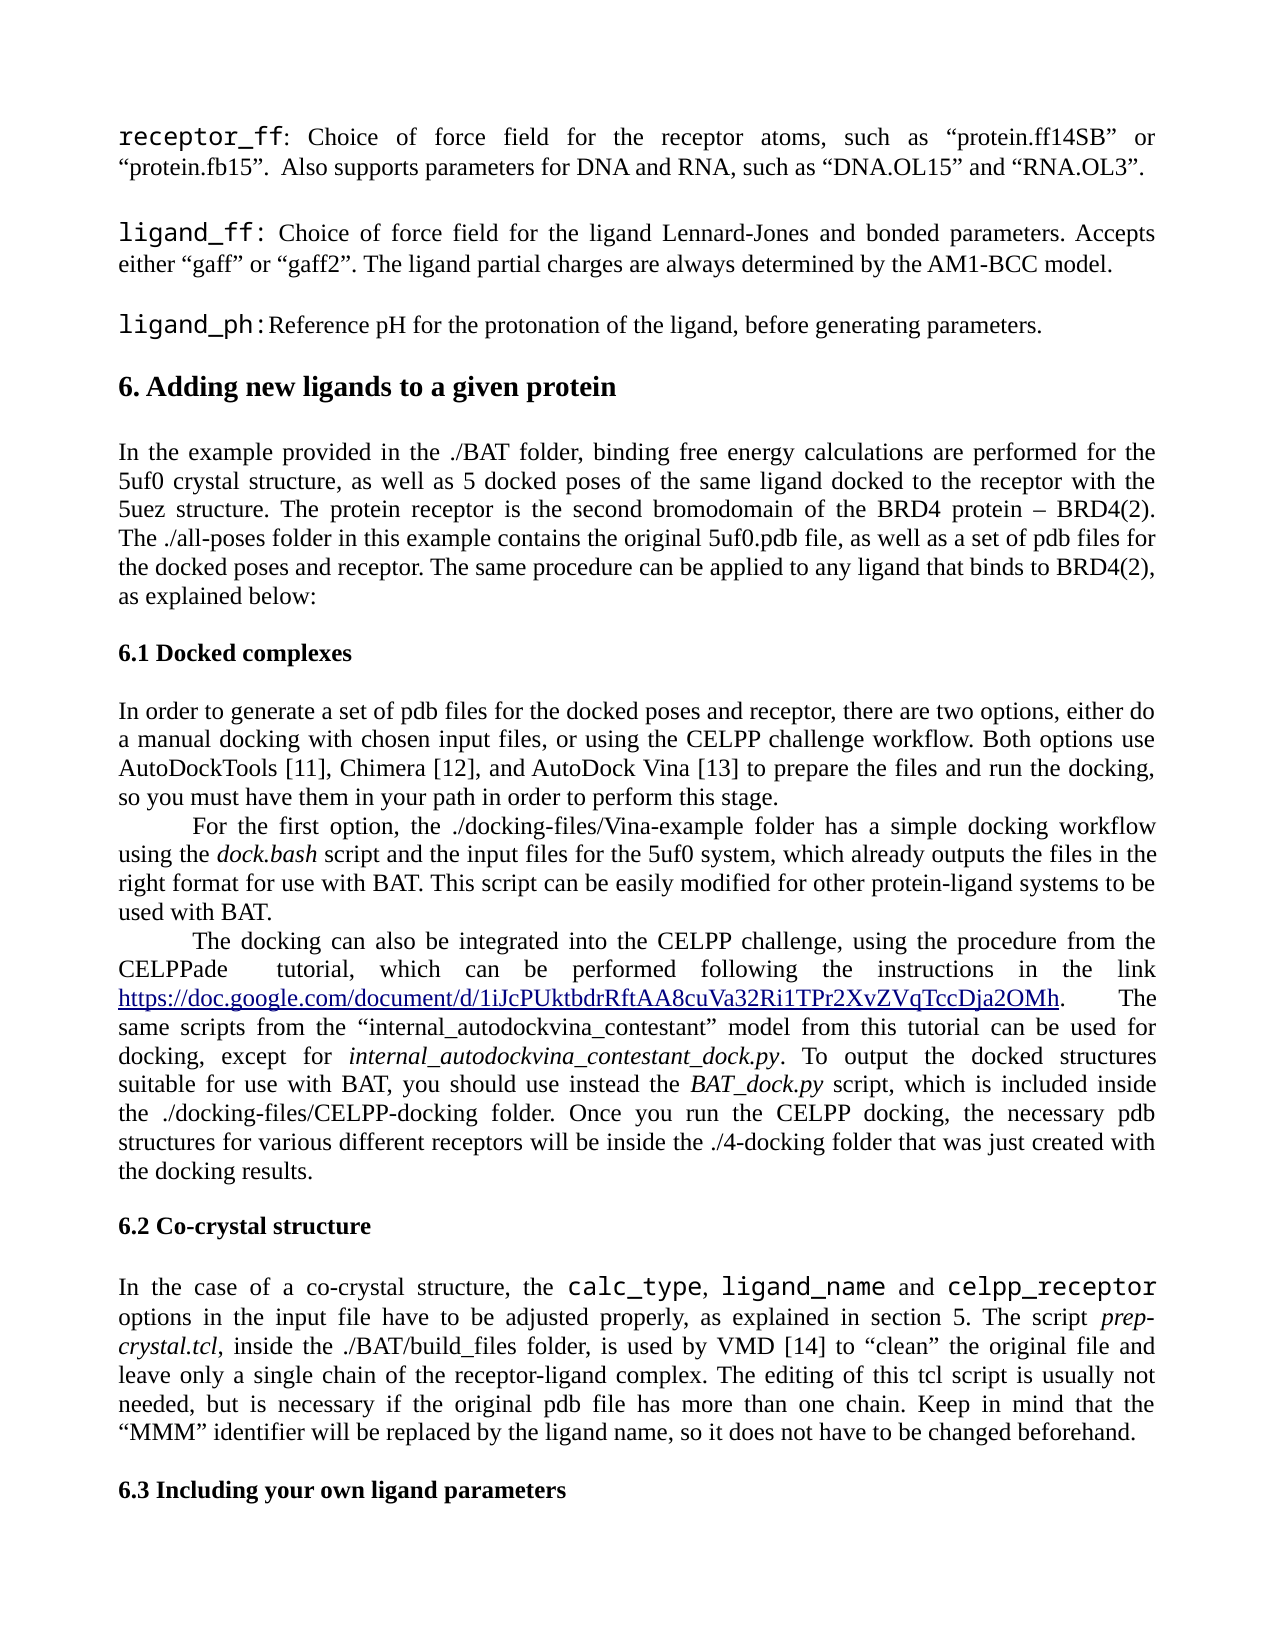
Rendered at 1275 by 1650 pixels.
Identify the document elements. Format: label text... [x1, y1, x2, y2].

text 6.2 Co-crystal structure [118, 1211, 1157, 1239]
text The docking can also be integrated into the CELPP challenge, using the procedure from the CELPPade tutorial, which can be performed following the instructions in the link https://doc.google.com/document/d/1iJcPUktbdrRftAA8cuVa32Ri1TPr2XvZVqTccDja2OMh. The same scripts from the “internal_autodockvina_contestant” model from this tutorial can be used for docking, except for internal_autodockvina_contestant_dock.py. To output the docked structures suitable for use with BAT, you should use instead the BAT_dock.py script, which is included inside the ./docking-files/CELPP-docking folder. Once you run the CELPP docking, the necessary pdb structures for various different receptors will be inside the ./4-docking folder that was just created with the docking results. [118, 926, 1157, 1184]
text In the case of a co-crystal structure, the calc_type, ligand_name and celpp_receptor options in the input file have to be adjusted properly, as explained in section 5. The script prep-crystal.tcl, inside the ./BAT/build_files folder, is used by VMD [14] to “clean” the original file and leave only a single chain of the receptor-ligand complex. The editing of this tcl script is usually not needed, but is necessary if the original pdb file has more than one chain. Keep in mind that the “MMM” identifier will be replaced by the ligand name, so it does not have to be changed beforehand. [118, 1268, 1157, 1446]
text For the first option, the ./docking-files/Vina-example folder has a simple docking workflow using the dock.bash script and the input files for the 5uf0 system, which already outputs the files in the right format for use with BAT. This script can be easily modified for other protein-ligand systems to be used with BAT. [118, 811, 1157, 926]
text ligand_ph:Reference pH for the protonation of the ligand, before generating parameters. [118, 307, 1157, 341]
text ligand_ff: Choice of force field for the ligand Lennard-Jones and bonded parameters. Accepts either “gaff” or “gaff2”. The ligand partial charges are always determined by the AM1-BCC model. [118, 215, 1157, 278]
text 6.3 Including your own ligand parameters [118, 1475, 1157, 1504]
text In the example provided in the ./BAT folder, binding free energy calculations are performed for the 5uf0 crystal structure, as well as 5 docked poses of the same ligand docked to the receptor with the 5uez structure. The protein receptor is the second bromodomain of the BRD4 protein – BRD4(2). The ./all-poses folder in this example contains the original 5uf0.pdb file, as well as a set of pdb files for the docked poses and receptor. The same procedure can be applied to any ligand that binds to BRD4(2), as explained below: [118, 437, 1157, 609]
text 6.1 Docked complexes [118, 638, 1157, 667]
text receptor_ff: Choice of force field for the receptor atoms, such as “protein.ff14SB” or “protein.fb15”. Also supports parameters for DNA and RNA, such as “DNA.OL15” and “RNA.OL3”. [118, 118, 1157, 181]
text In order to generate a set of pdb files for the docked poses and receptor, there are two options, either do a manual docking with chosen input files, or using the CELPP challenge workflow. Both options use AutoDockTools [11], Chimera [12], and AutoDock Vina [13] to prepare the files and run the docking, so you must have them in your path in order to perform this stage. [118, 696, 1157, 811]
text 6. Adding new ligands to a given protein [118, 369, 1157, 403]
